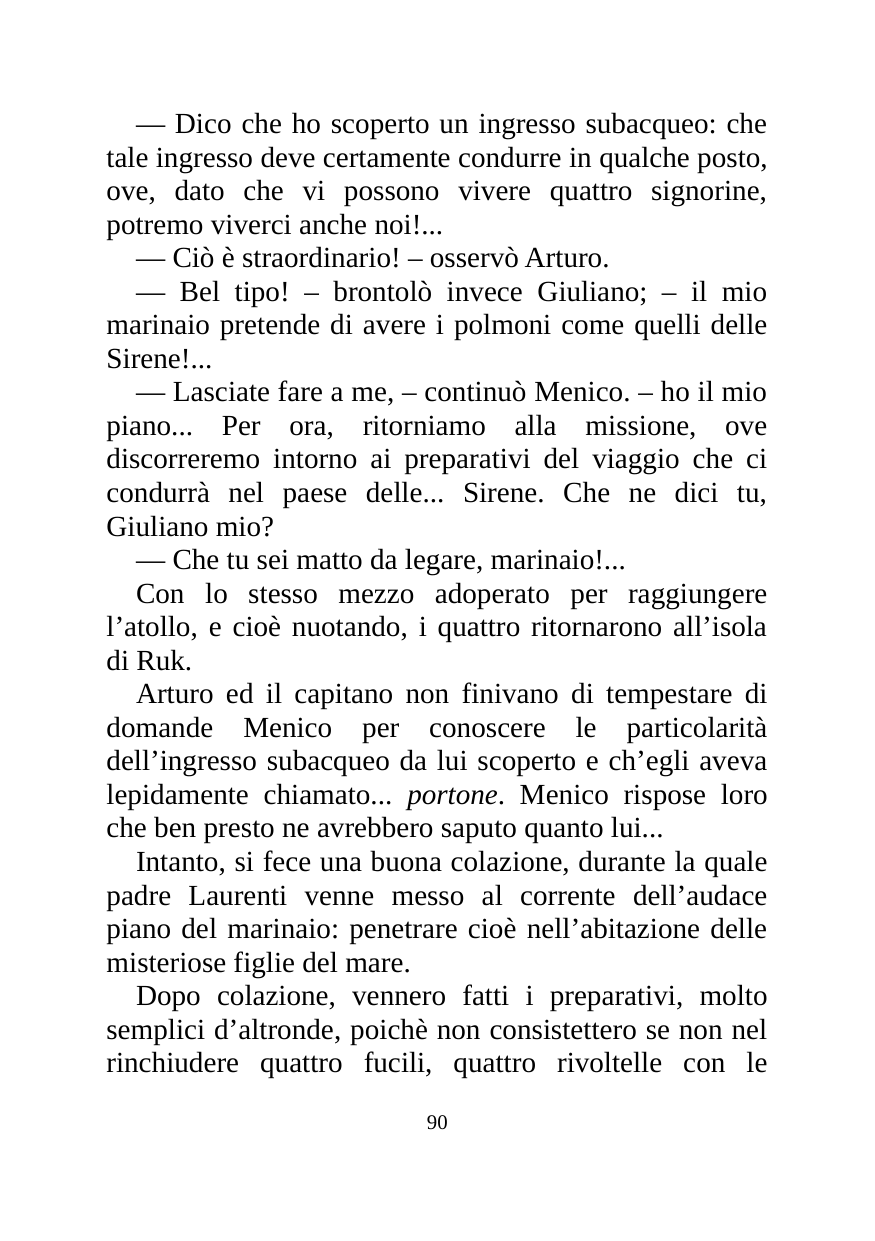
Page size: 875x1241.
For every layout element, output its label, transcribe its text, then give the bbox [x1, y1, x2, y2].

text Arturo ed il capitano non finivano di tempestare di domande Menico per conoscere le particolarità dell’ingresso subacqueo da lui scoperto e ch’egli aveva lepidamente chiamato... portone. Menico rispose loro che ben presto ne avrebbero saputo quanto lui... [106, 676, 768, 844]
text — Dico che ho scoperto un ingresso subacqueo: che tale ingresso deve certamente condurre in qualche posto, ove, dato che vi possono vivere quattro signorine, potremo viverci anche noi!... [106, 106, 768, 240]
text — Lasciate fare a me, – continuò Menico. – ho il mio piano... Per ora, ritorniamo alla missione, ove discorreremo intorno ai preparativi del viaggio che ci condurrà nel paese delle... Sirene. Che ne dici tu, Giuliano mio? [106, 374, 768, 542]
text — Bel tipo! – brontolò invece Giuliano; – il mio marinaio pretende di avere i polmoni come quelli delle Sirene!... [106, 274, 768, 374]
text Dopo colazione, vennero fatti i preparativi, molto semplici d’altronde, poichè non consistettero se non nel rinchiudere quattro fucili, quattro rivoltelle con le [106, 978, 768, 1079]
text — Che tu sei matto da legare, marinaio!... [106, 542, 768, 576]
text Intanto, si fece una buona colazione, durante la quale padre Laurenti venne messo al corrente dell’audace piano del marinaio: penetrare cioè nell’abitazione delle misteriose figlie del mare. [106, 844, 768, 978]
text — Ciò è straordinario! – osservò Arturo. [106, 240, 768, 274]
text Con lo stesso mezzo adoperato per raggiungere l’atollo, e cioè nuotando, i quattro ritornarono all’isola di Ruk. [106, 576, 768, 676]
